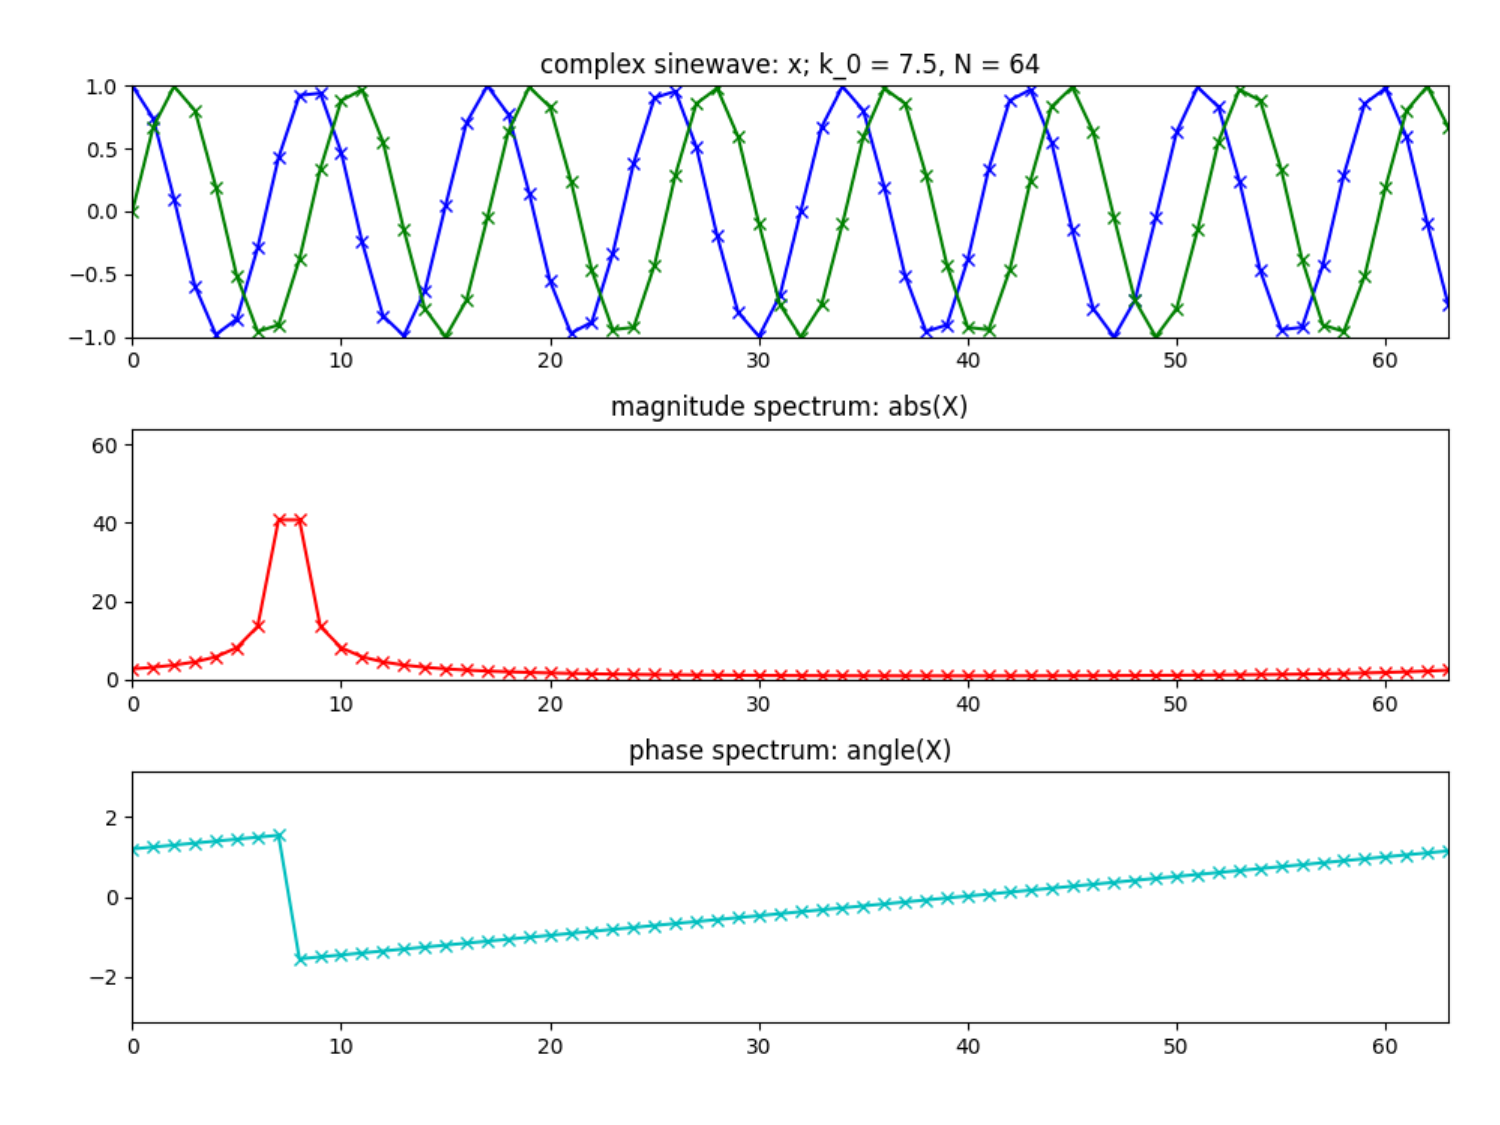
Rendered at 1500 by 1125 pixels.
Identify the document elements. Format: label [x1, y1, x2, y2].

picture [45, 30, 1471, 1081]
